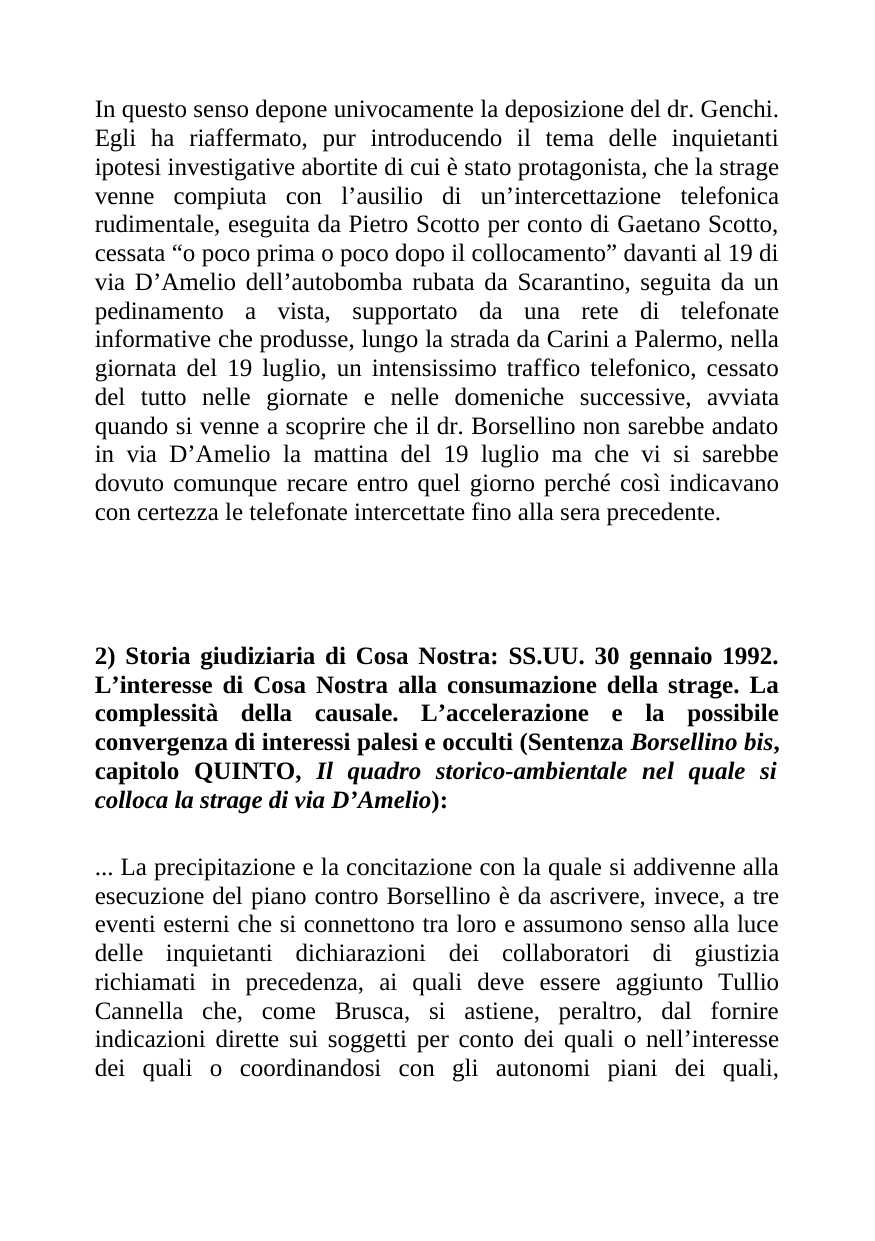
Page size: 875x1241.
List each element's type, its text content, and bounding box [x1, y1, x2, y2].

text 2) Storia giudiziaria di Cosa Nostra: SS.UU. 30 gennaio 1992. L’interesse di Cosa Nostra alla consumazione della strage. La complessità della causale. L’accelerazione e la possibile convergenza di interessi palesi e occulti (Sentenza Borsellino bis, capitolo QUINTO, Il quadro storico-ambientale nel quale si colloca la strage di via D’Amelio): [94, 641, 779, 813]
text ... La precipitazione e la concitazione con la quale si addivenne alla esecuzione del piano contro Borsellino è da ascrivere, invece, a tre eventi esterni che si connettono tra loro e assumono senso alla luce delle inquietanti dichiarazioni dei collaboratori di giustizia richiamati in precedenza, ai quali deve essere aggiunto Tullio Cannella che, come Brusca, si astiene, peraltro, dal fornire indicazioni dirette sui soggetti per conto dei quali o nell’interesse dei quali o coordinandosi con gli autonomi piani dei quali, [94, 852, 779, 1082]
text In questo senso depone univocamente la deposizione del dr. Genchi. Egli ha riaffermato, pur introducendo il tema delle inquietanti ipotesi investigative abortite di cui è stato protagonista, che la strage venne compiuta con l’ausilio di un’intercettazione telefonica rudimentale, eseguita da Pietro Scotto per conto di Gaetano Scotto, cessata “o poco prima o poco dopo il collocamento” davanti al 19 di via D’Amelio dell’autobomba rubata da Scarantino, seguita da un pedinamento a vista, supportato da una rete di telefonate informative che produsse, lungo la strada da Carini a Palermo, nella giornata del 19 luglio, un intensissimo traffico telefonico, cessato del tutto nelle giornate e nelle domeniche successive, avviata quando si venne a scoprire che il dr. Borsellino non sarebbe andato in via D’Amelio la mattina del 19 luglio ma che vi si sarebbe dovuto comunque recare entro quel giorno perché così indicavano con certezza le telefonate intercettate fino alla sera precedente. [94, 94, 779, 526]
